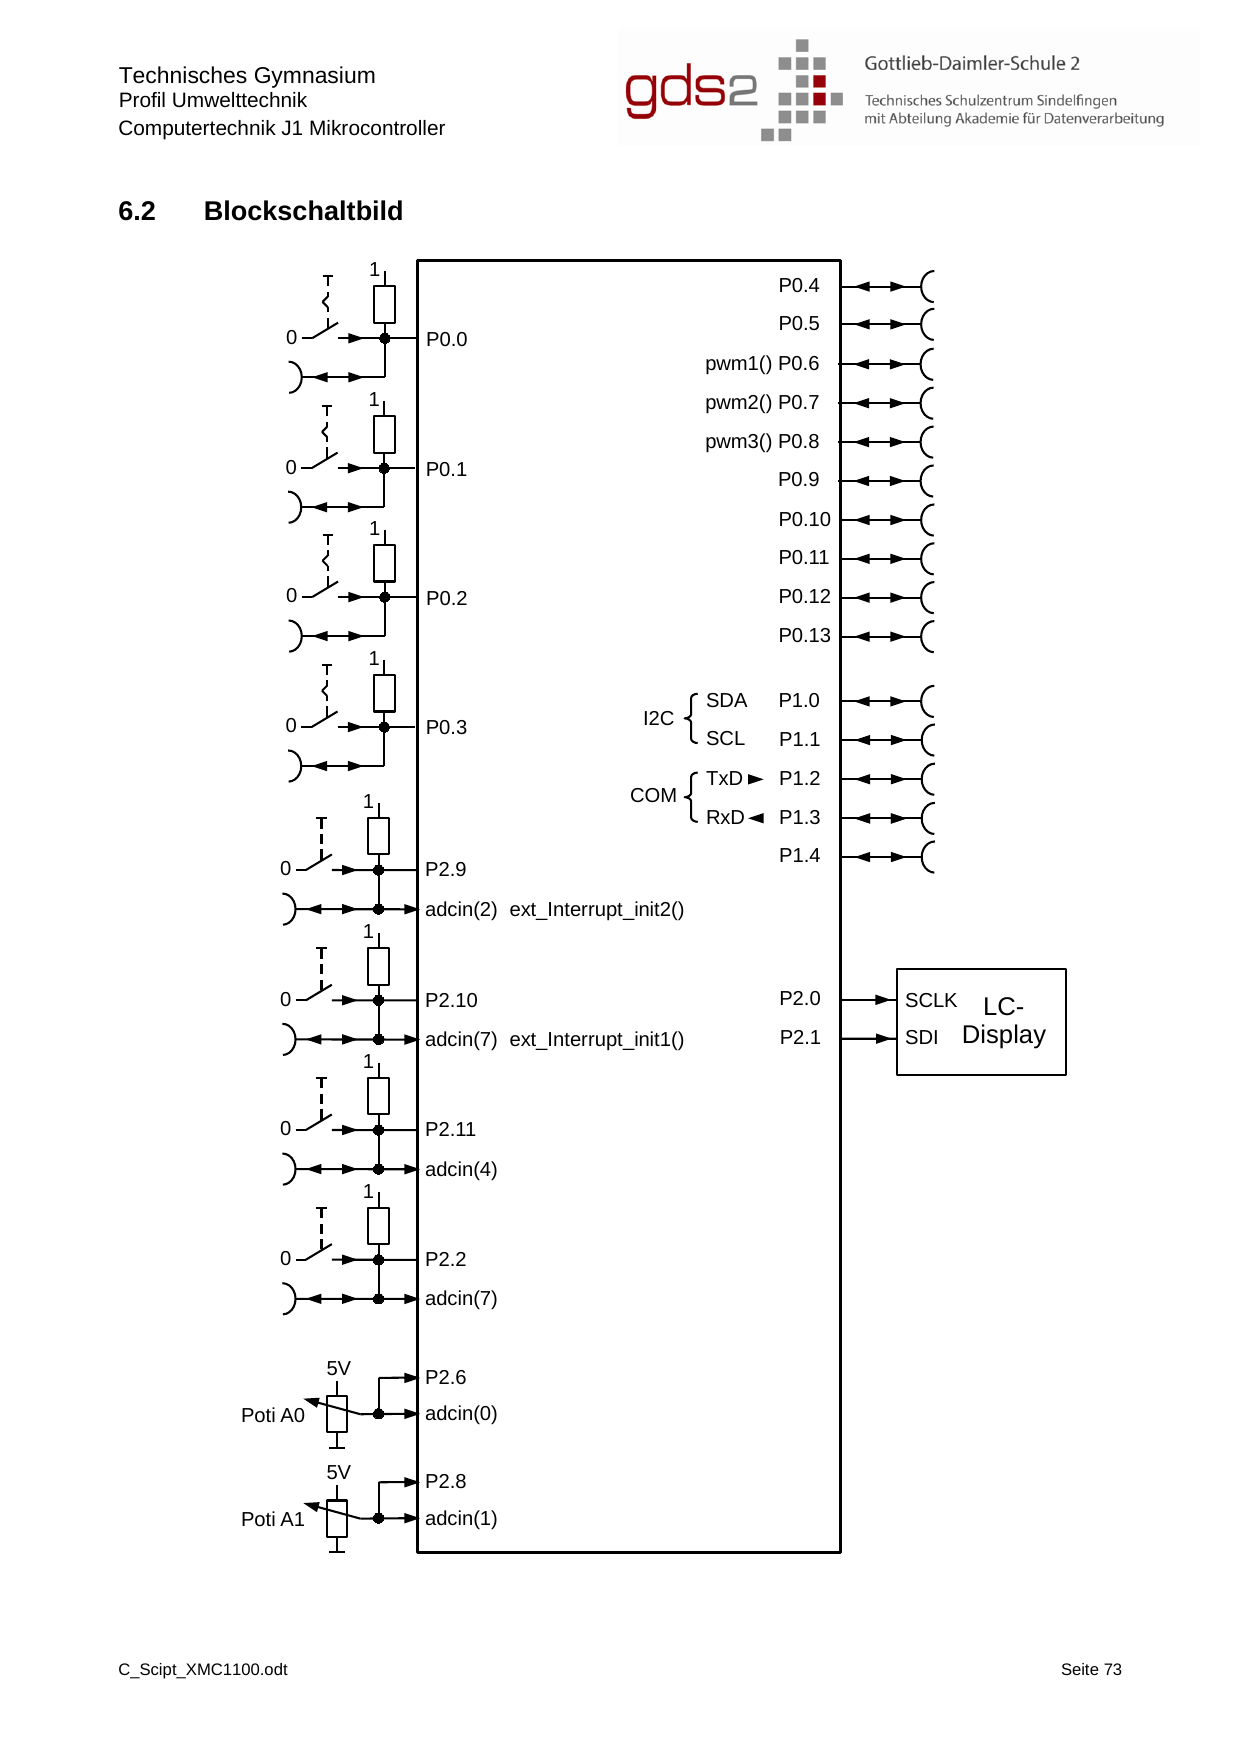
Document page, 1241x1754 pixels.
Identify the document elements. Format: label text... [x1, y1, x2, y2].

subtitle Blockschaltbild [118, 196, 1122, 226]
picture [617, 28, 1201, 146]
